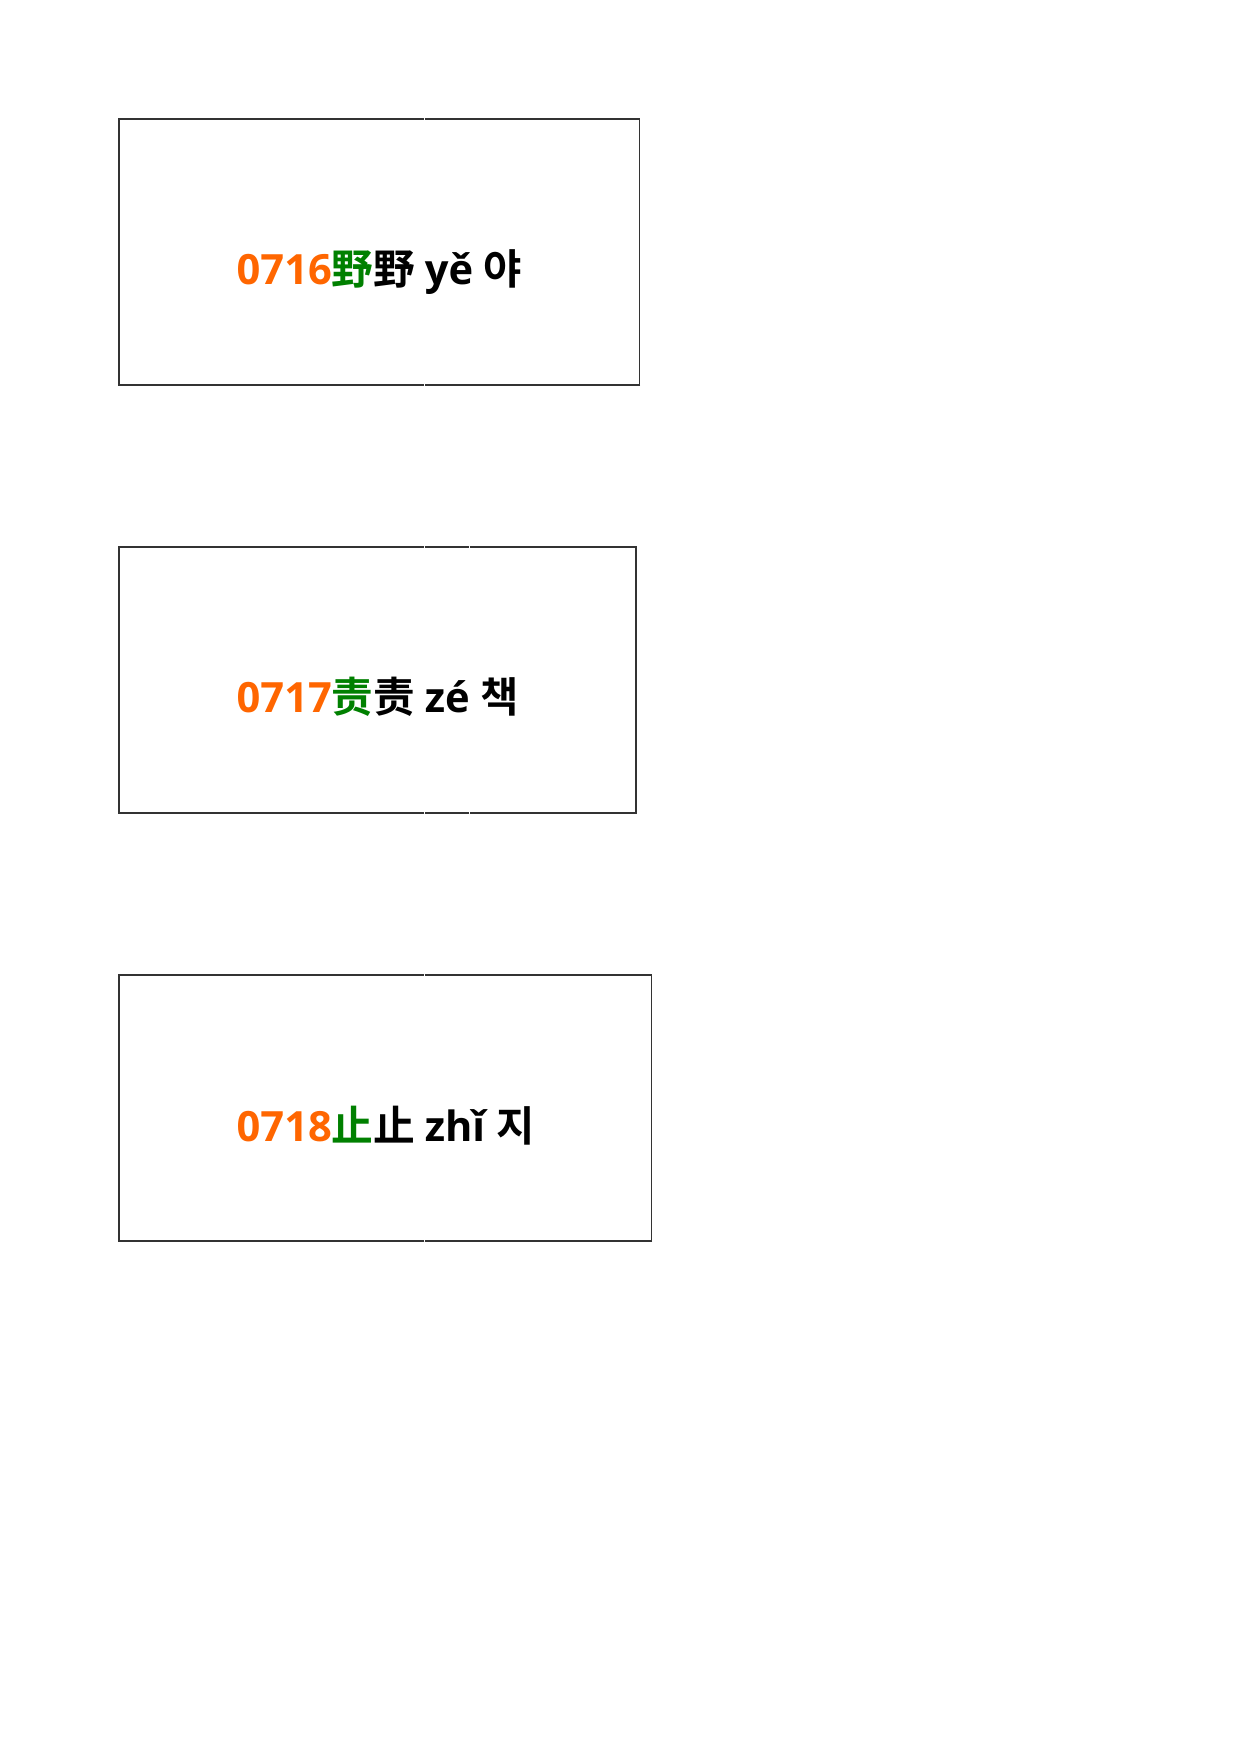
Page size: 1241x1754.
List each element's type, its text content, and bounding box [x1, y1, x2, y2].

text [637, 546, 1122, 814]
text 0718止止 zhǐ 지 [120, 975, 651, 1241]
text 0716野野 yě 야 [120, 119, 639, 385]
text [652, 974, 1122, 1242]
text [640, 118, 1122, 386]
text 0717责责 zé 책 [120, 547, 635, 813]
